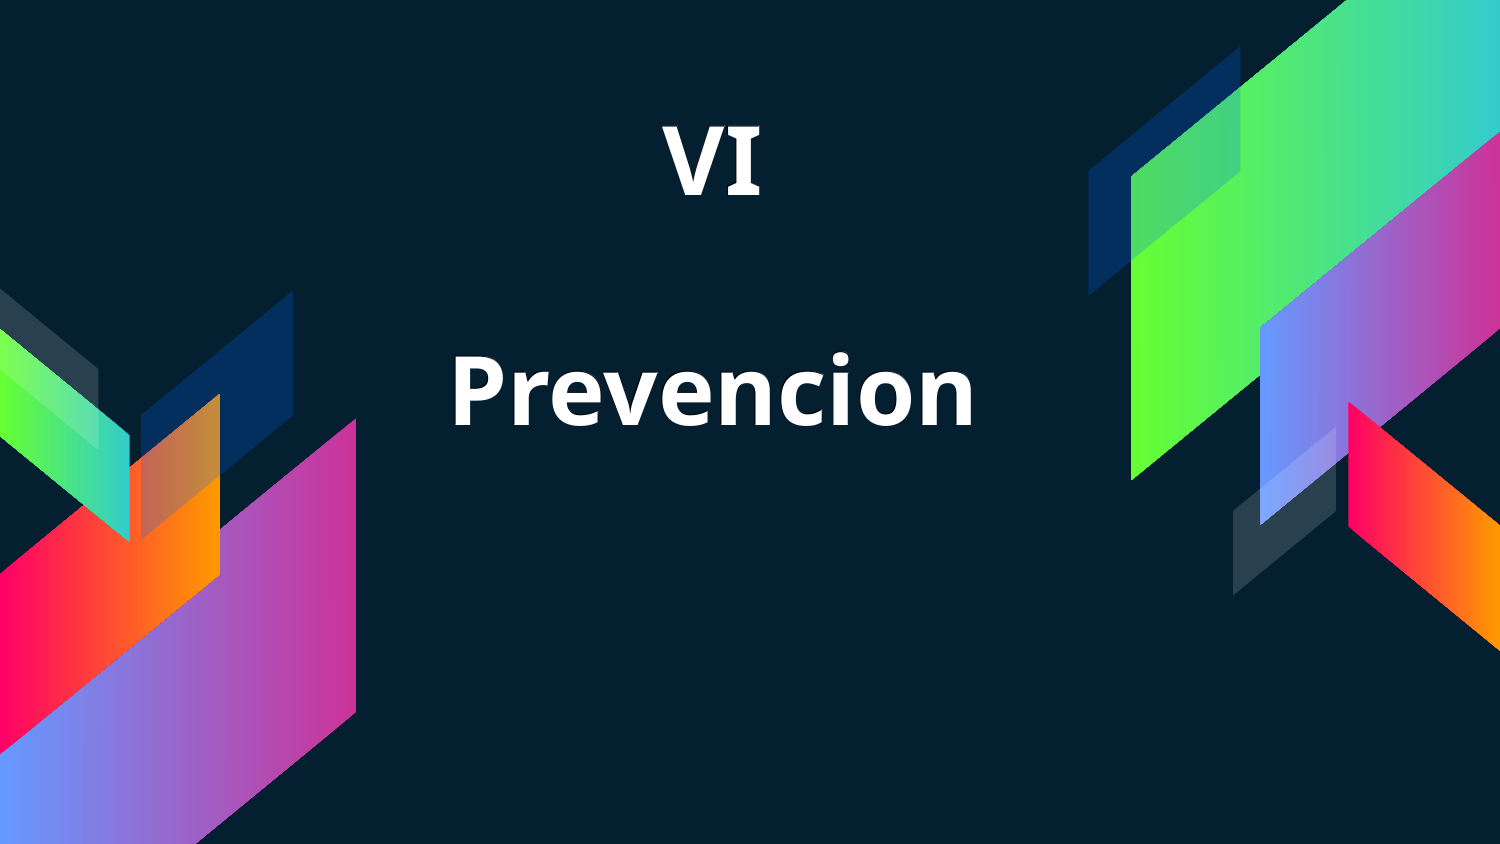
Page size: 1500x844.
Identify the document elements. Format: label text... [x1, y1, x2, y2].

title VI Prevencion [307, 118, 1119, 311]
